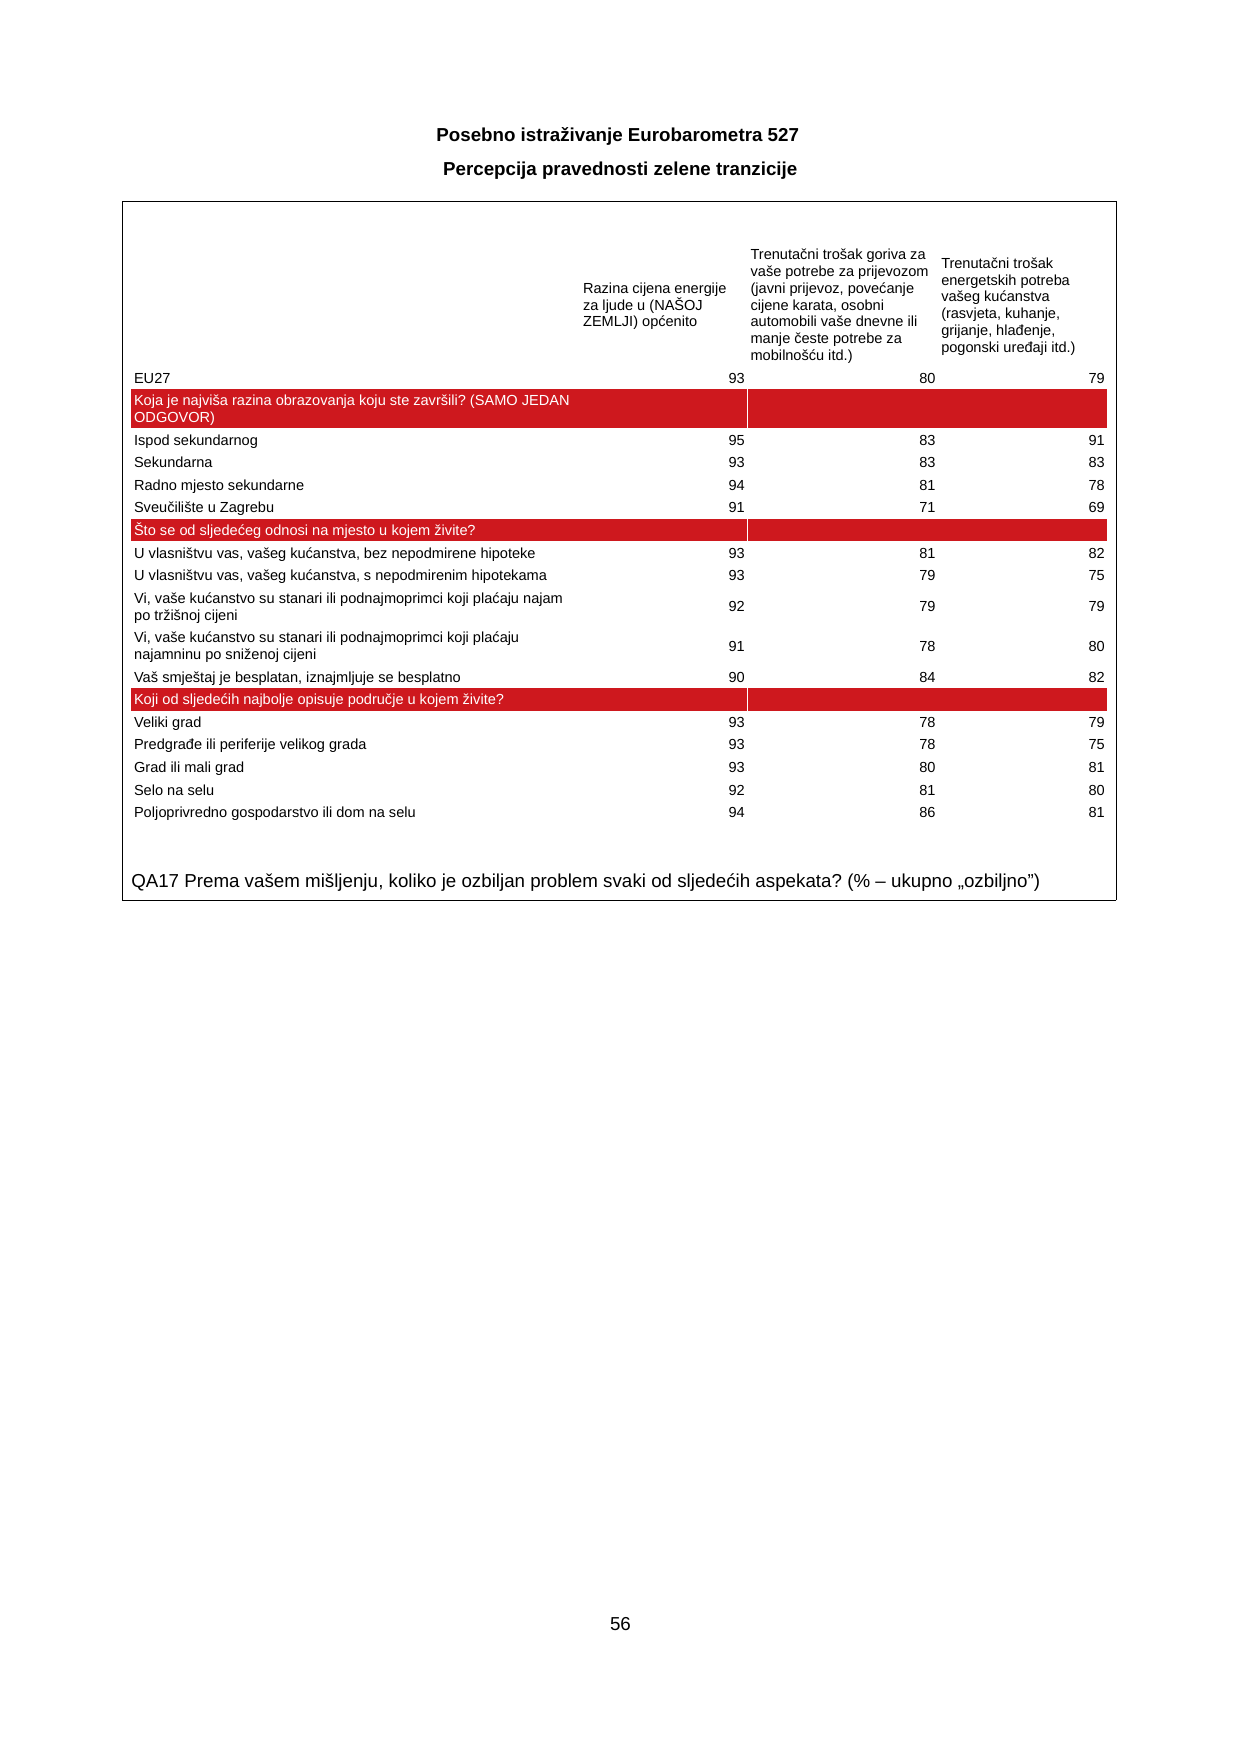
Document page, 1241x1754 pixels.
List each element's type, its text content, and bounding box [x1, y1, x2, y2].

table_header [131, 243, 580, 366]
table_cell 78 [748, 626, 938, 665]
table_cell 82 [938, 541, 1107, 564]
table_cell 93 [580, 711, 747, 733]
table_cell Radno mjesto sekundarne [131, 474, 580, 496]
table_cell 91 [580, 496, 747, 519]
table_header Trenutačni trošak energetskih potreba vašeg kućanstva (rasvjeta, kuhanje, grijanje, hlađenje, pogonski uređaji itd.) [938, 243, 1107, 366]
table_cell 93 [580, 756, 747, 778]
table_cell 80 [748, 756, 938, 778]
table_cell [748, 519, 938, 541]
table_cell 69 [938, 496, 1107, 519]
table_cell 80 [938, 778, 1107, 801]
table_cell [580, 688, 747, 711]
table_cell 93 [580, 733, 747, 756]
table_cell Sekundarna [131, 451, 580, 473]
table_cell 91 [938, 428, 1107, 451]
table_cell Veliki grad [131, 711, 580, 733]
table_cell 92 [580, 778, 747, 801]
table_cell 83 [938, 451, 1107, 473]
table_cell 78 [938, 474, 1107, 496]
table_cell 80 [938, 626, 1107, 665]
table_cell 75 [938, 733, 1107, 756]
table_cell 93 [580, 451, 747, 473]
table_cell U vlasništvu vas, vašeg kućanstva, bez nepodmirene hipoteke [131, 541, 580, 564]
table_cell 94 [580, 474, 747, 496]
table_cell 79 [938, 587, 1107, 626]
table_cell 83 [748, 428, 938, 451]
table_cell [938, 688, 1107, 711]
table_cell 91 [580, 626, 747, 665]
table_cell 81 [748, 541, 938, 564]
table_cell [580, 519, 747, 541]
table_cell Što se od sljedećeg odnosi na mjesto u kojem živite? [131, 519, 580, 541]
table_cell [748, 389, 938, 428]
table_cell 79 [938, 711, 1107, 733]
table_cell 79 [938, 366, 1107, 389]
table_cell [938, 389, 1107, 428]
table_cell 83 [748, 451, 938, 473]
table_cell Poljoprivredno gospodarstvo ili dom na selu [131, 801, 580, 823]
table_cell 80 [748, 366, 938, 389]
table_cell 81 [938, 756, 1107, 778]
table_cell Ispod sekundarnog [131, 428, 580, 451]
text QA17 Prema vašem mišljenju, koliko je ozbiljan problem svaki od sljedećih aspekata? (% – ukupno „ozbiljno”) [131, 869, 1107, 891]
table_cell 71 [748, 496, 938, 519]
table_cell Koji od sljedećih najbolje opisuje područje u kojem živite? [131, 688, 580, 711]
table_header Razina cijena energije za ljude u (NAŠOJ ZEMLJI) općenito [580, 243, 747, 366]
table_cell 93 [580, 564, 747, 587]
table_cell Selo na selu [131, 778, 580, 801]
table_cell 81 [938, 801, 1107, 823]
table_cell Vaš smještaj je besplatan, iznajmljuje se besplatno [131, 665, 580, 688]
table_cell 90 [580, 665, 747, 688]
table_cell 81 [748, 474, 938, 496]
table_cell [748, 688, 938, 711]
table_cell 94 [580, 801, 747, 823]
table_cell Vi, vaše kućanstvo su stanari ili podnajmoprimci koji plaćaju najamninu po sniženoj cijeni [131, 626, 580, 665]
table_cell 78 [748, 711, 938, 733]
table_cell 81 [748, 778, 938, 801]
table_cell 93 [580, 541, 747, 564]
table_cell U vlasništvu vas, vašeg kućanstva, s nepodmirenim hipotekama [131, 564, 580, 587]
table_cell Koja je najviša razina obrazovanja koju ste završili? (SAMO JEDAN ODGOVOR) [131, 389, 580, 428]
table_cell 92 [580, 587, 747, 626]
table_cell 84 [748, 665, 938, 688]
table_cell 75 [938, 564, 1107, 587]
table_cell 79 [748, 564, 938, 587]
table_cell Grad ili mali grad [131, 756, 580, 778]
table_cell Vi, vaše kućanstvo su stanari ili podnajmoprimci koji plaćaju najam po tržišnoj cijeni [131, 587, 580, 626]
table_cell 93 [580, 366, 747, 389]
table_cell [938, 519, 1107, 541]
table_cell [580, 389, 747, 428]
table_cell 86 [748, 801, 938, 823]
table_cell 78 [748, 733, 938, 756]
table_header Trenutačni trošak goriva za vaše potrebe za prijevozom (javni prijevoz, povećanje cijene karata, osobni automobili vaše dnevne ili manje česte potrebe za mobilnošću itd.) [748, 243, 938, 366]
table_cell 82 [938, 665, 1107, 688]
table_cell Predgrađe ili periferije velikog grada [131, 733, 580, 756]
table_cell 79 [748, 587, 938, 626]
table_cell Sveučilište u Zagrebu [131, 496, 580, 519]
table_cell EU27 [131, 366, 580, 389]
table_cell 95 [580, 428, 747, 451]
